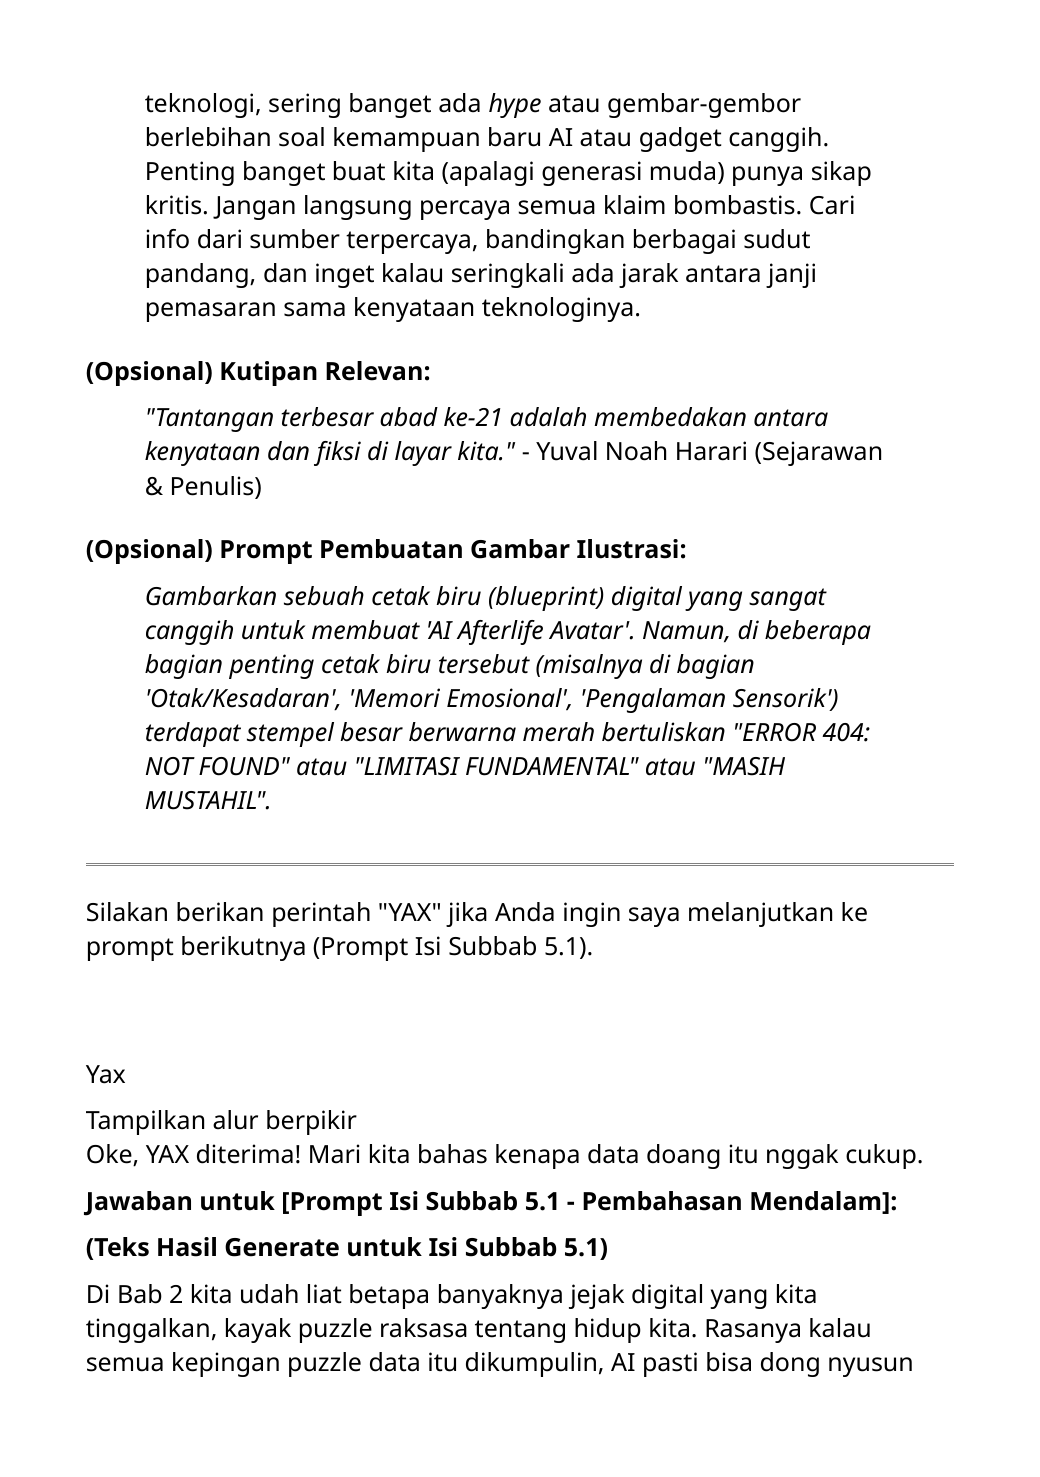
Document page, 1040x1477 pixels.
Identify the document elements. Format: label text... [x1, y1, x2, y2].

text (Opsional) Prompt Pembuatan Gambar Ilustrasi: [86, 532, 954, 566]
text Di Bab 2 kita udah liat betapa banyaknya jejak digital yang kita tinggalkan, kayak puzzle raksasa tentang hidup kita. Rasanya kalau semua kepingan puzzle data itu dikumpulin, AI pasti bisa dong nyusun [86, 1277, 954, 1379]
text Tampilkan alur berpikir [86, 1103, 954, 1137]
text teknologi, sering banget ada hype atau gembar-gembor berlebihan soal kemampuan baru AI atau gadget canggih. Penting banget buat kita (apalagi generasi muda) punya sikap kritis. Jangan langsung percaya semua klaim bombastis. Cari info dari sumber terpercaya, bandingkan berbagai sudut pandang, dan inget kalau seringkali ada jarak antara janji pemasaran sama kenyataan teknologinya. [144, 86, 895, 324]
text Gambarkan sebuah cetak biru (blueprint) digital yang sangat canggih untuk membuat 'AI Afterlife Avatar'. Namun, di beberapa bagian penting cetak biru tersebut (misalnya di bagian 'Otak/Kesadaran', 'Memori Emosional', 'Pengalaman Sensorik') terdapat stempel besar berwarna merah bertuliskan "ERROR 404: NOT FOUND" atau "LIMITASI FUNDAMENTAL" atau "MASIH MUSTAHIL". [144, 578, 895, 817]
text (Teks Hasil Generate untuk Isi Subbab 5.1) [86, 1230, 954, 1264]
text "Tantangan terbesar abad ke-21 adalah membedakan antara kenyataan dan fiksi di layar kita." - Yuval Noah Harari (Sejarawan & Penulis) [144, 400, 895, 502]
text (Opsional) Kutipan Relevan: [86, 353, 954, 387]
text Jawaban untuk [Prompt Isi Subbab 5.1 - Pembahasan Mendalam]: [86, 1183, 954, 1217]
text Silakan berikan perintah "YAX" jika Anda ingin saya melanjutkan ke prompt berikutnya (Prompt Isi Subbab 5.1). [86, 895, 954, 963]
text Yax [86, 1056, 954, 1090]
text Oke, YAX diterima! Mari kita bahas kenapa data doang itu nggak cukup. [86, 1137, 954, 1171]
